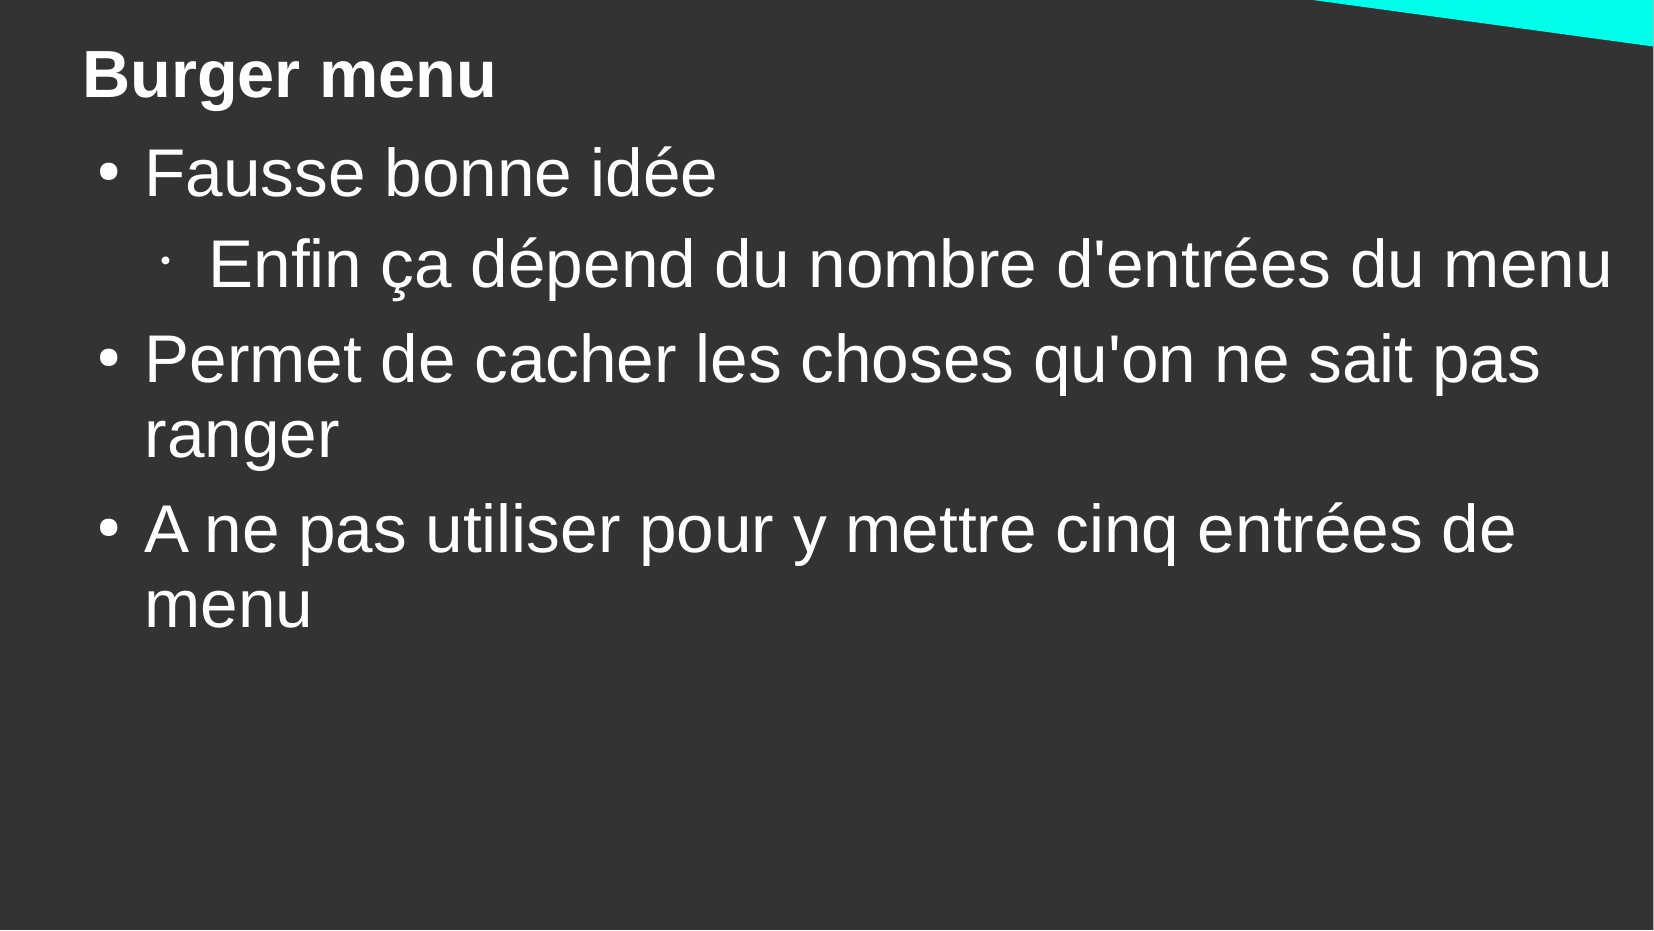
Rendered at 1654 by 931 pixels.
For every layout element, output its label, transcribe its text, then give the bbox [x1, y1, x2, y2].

list Fausse bonne idée Enfin ça dépend du nombre d'entrées du menu Permet de cacher les choses qu'on ne sait pas ranger A ne pas utiliser pour y mettre cinq entrées de menu [80, 135, 1620, 709]
text_box [1312, 0, 1654, 47]
title Burger menu [82, 37, 1571, 114]
